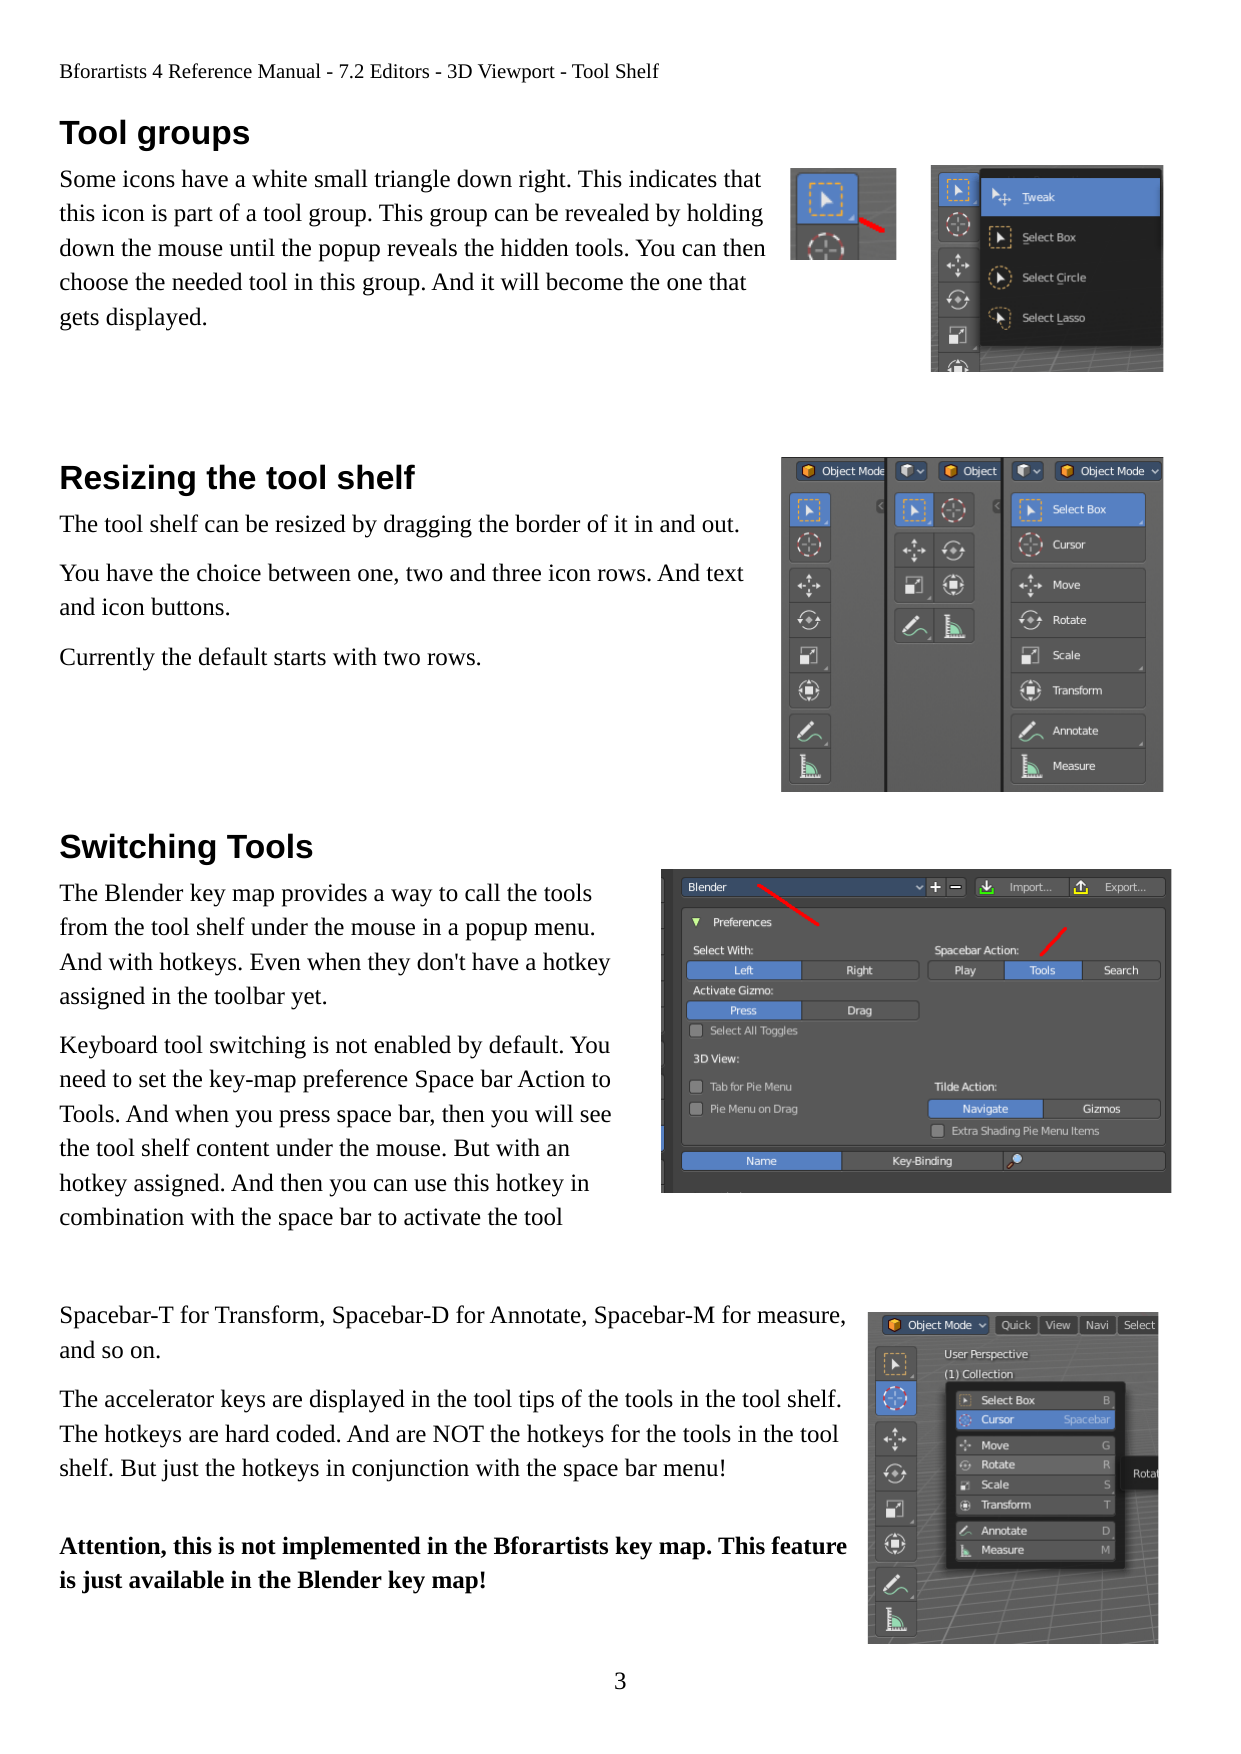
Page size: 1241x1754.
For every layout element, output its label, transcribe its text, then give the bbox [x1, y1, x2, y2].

picture [781, 457, 1164, 792]
subtitle [1164, 458, 1181, 496]
text The Blender key map provides a way to call the tools from the tool shelf under the mouse in a popup menu. And with hotkeys. Even when they don't have a hotkey assigned in the toolbar yet. [59, 878, 661, 1010]
text Spacebar-T for Transform, Spacebar-D for Annotate, Spacebar-M for measure, and so on. [59, 1301, 1181, 1364]
subtitle Resizing the tool shelf [59, 458, 781, 496]
subtitle Switching Tools [59, 826, 1181, 865]
picture [661, 867, 1172, 1193]
picture [790, 168, 897, 260]
text Some icons have a white small triangle down right. This indicates that this icon is part of a tool group. This group can be revealed by holding down the mouse until the popup reveals the hidden tools. You can then choose the needed tool in this group. And it will become the one that gets displayed. [59, 164, 1181, 330]
picture [930, 165, 1164, 372]
text Attention, this is not implemented in the Bforartists key map. This feature is just available in the Blender key map! [59, 1531, 867, 1594]
text You have the choice between one, two and three icon rows. And text and icon buttons. [59, 558, 781, 621]
text Currently the default starts with two rows. [59, 642, 781, 670]
picture [867, 1312, 1159, 1644]
subtitle Tool groups [59, 113, 1181, 151]
text Keyboard tool switching is not enabled by default. You need to set the key-map preference Space bar Action to Tools. And when you press space bar, then you will see the tool shelf content under the mouse. But with an hotkey assigned. And then you can use this hotkey in combination with the space bar to activate the tool [59, 1030, 1181, 1231]
text The accelerator keys are displayed in the tool tips of the tools in the tool shelf. The hotkeys are hard coded. And are NOT the hotkeys for the tools in the tool shelf. But just the hotkeys in conjunction with the space bar menu! [59, 1384, 867, 1482]
text The tool shelf can be resized by dragging the border of it in and out. [59, 509, 781, 538]
